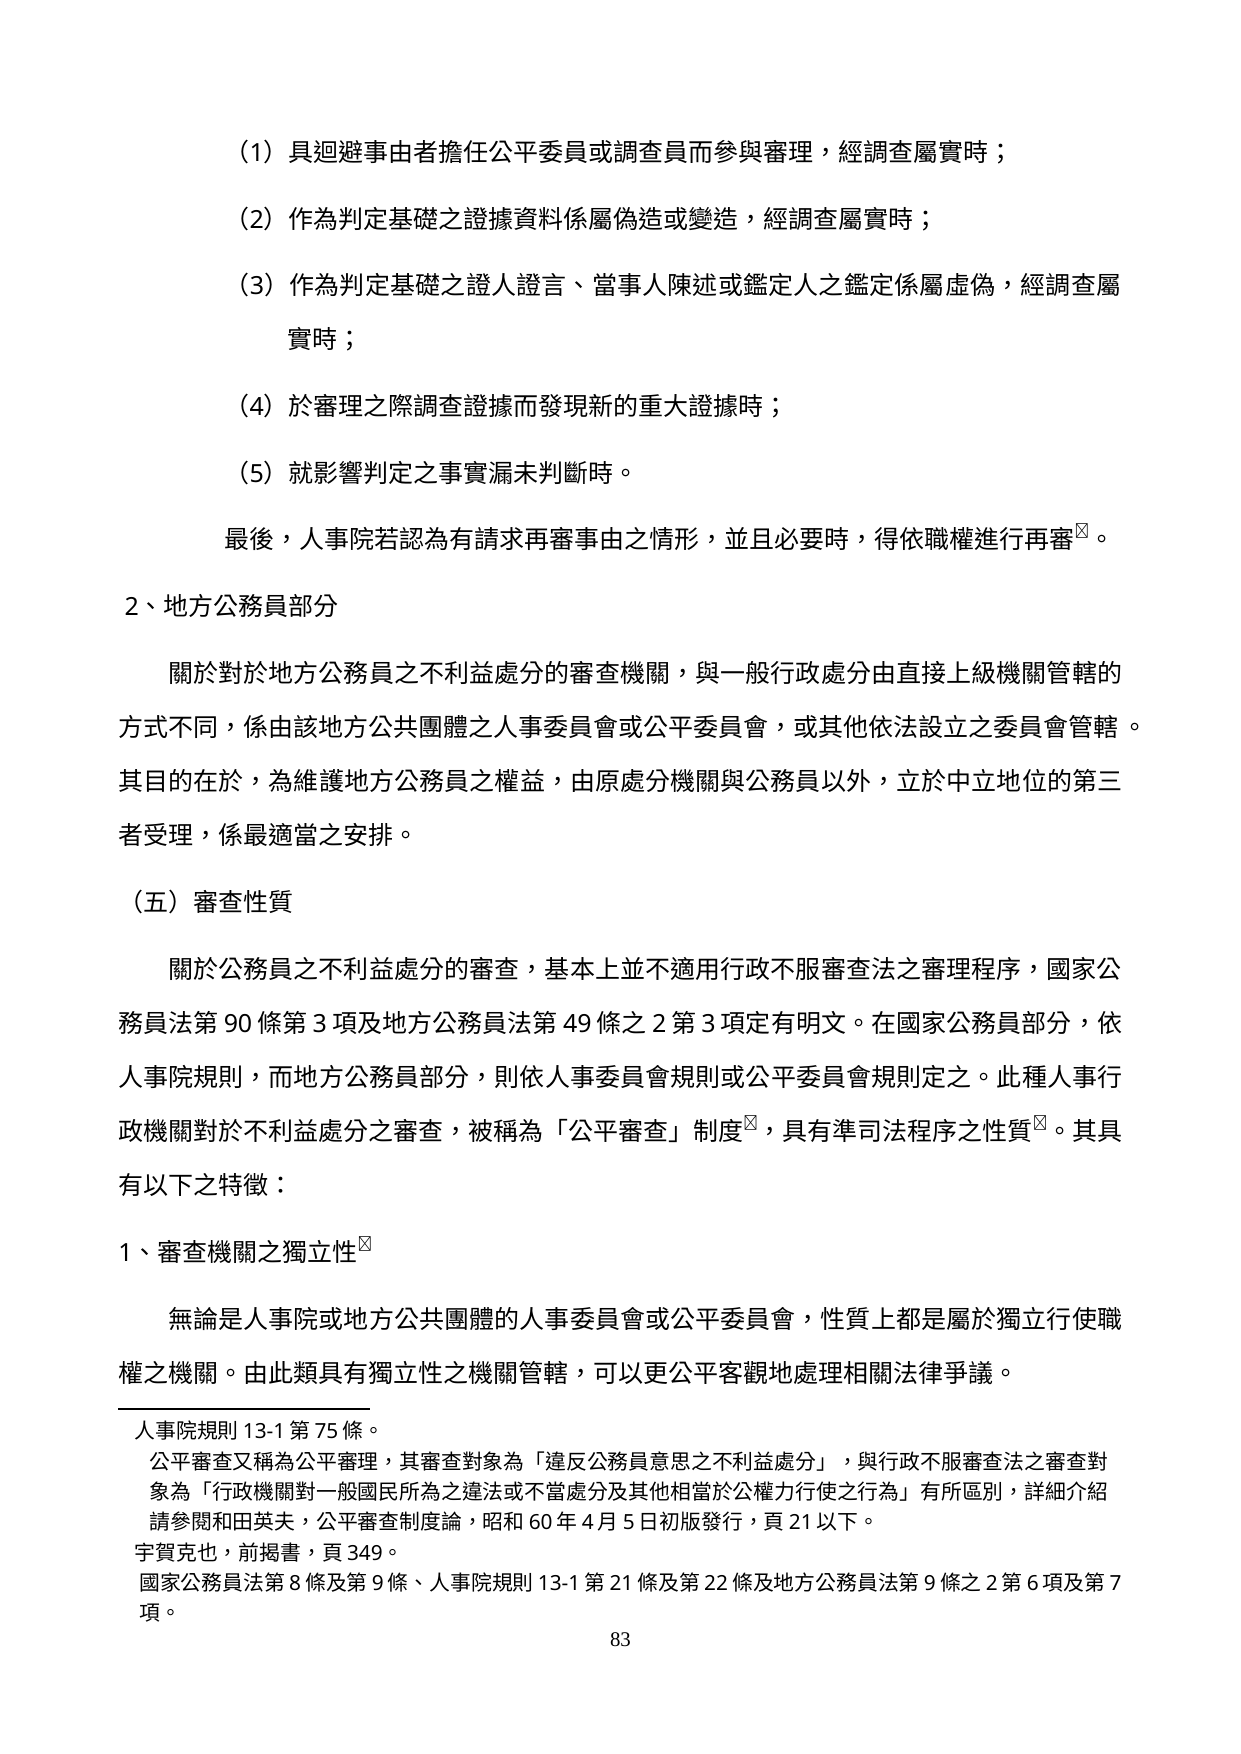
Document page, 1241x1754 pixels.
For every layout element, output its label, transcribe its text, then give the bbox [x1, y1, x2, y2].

text 關於對於地方公務員之不利益處分的審查機關，與一般行政處分由直接上級機關管轄的方式不同，係由該地方公共團體之人事委員會或公平委員會，或其他依法設立之委員會管轄。其目的在於，為維護地方公務員之權益，由原處分機關與公務員以外，立於中立地位的第三者受理，係最適當之安排。 [118, 639, 1122, 856]
text 公平審查又稱為公平審理，其審查對象為「違反公務員意思之不利益處分」，與行政不服審查法之審查對象為「行政機關對一般國民所為之違法或不當處分及其他相當於公權力行使之行為」有所區別，詳細介紹請參閱和田英夫，公平審查制度論，昭和60年4月5日初版發行，頁21以下。 [118, 1445, 1122, 1536]
text （2）作為判定基礎之證據資料係屬偽造或變造，經調查屬實時； [174, 185, 1122, 239]
text 2、地方公務員部分 [118, 572, 1122, 626]
text 最後，人事院若認為有請求再審事由之情形，並且必要時，得依職權進行再審。 [118, 506, 1122, 560]
text （1）具迴避事由者擔任公平委員或調查員而參與審理，經調查屬實時； [174, 118, 1122, 172]
text 1、審查機關之獨立性 [118, 1218, 1122, 1272]
text 國家公務員法第8條及第9條、人事院規則13-1第21條及第22條及地方公務員法第9條之2第6項及第7項。 [118, 1566, 1122, 1627]
text （4）於審理之際調查證據而發現新的重大證據時； [174, 372, 1122, 426]
text （5）就影響判定之事實漏未判斷時。 [174, 439, 1122, 493]
text （五）審查性質 [118, 868, 1122, 922]
text 人事院規則13-1第75條。 [118, 1415, 1122, 1445]
text 關於公務員之不利益處分的審查，基本上並不適用行政不服審查法之審理程序，國家公務員法第90條第3項及地方公務員法第49條之2第3項定有明文。在國家公務員部分，依人事院規則，而地方公務員部分，則依人事委員會規則或公平委員會規則定之。此種人事行政機關對於不利益處分之審查，被稱為「公平審查」制度，具有準司法程序之性質。其具有以下之特徵： [118, 935, 1122, 1206]
text 無論是人事院或地方公共團體的人事委員會或公平委員會，性質上都是屬於獨立行使職權之機關。由此類具有獨立性之機關管轄，可以更公平客觀地處理相關法律爭議。 [118, 1285, 1122, 1393]
text （3）作為判定基礎之證人證言、當事人陳述或鑑定人之鑑定係屬虛偽，經調查屬實時； [224, 251, 1122, 360]
text 宇賀克也，前揭書，頁349。 [118, 1536, 1122, 1566]
